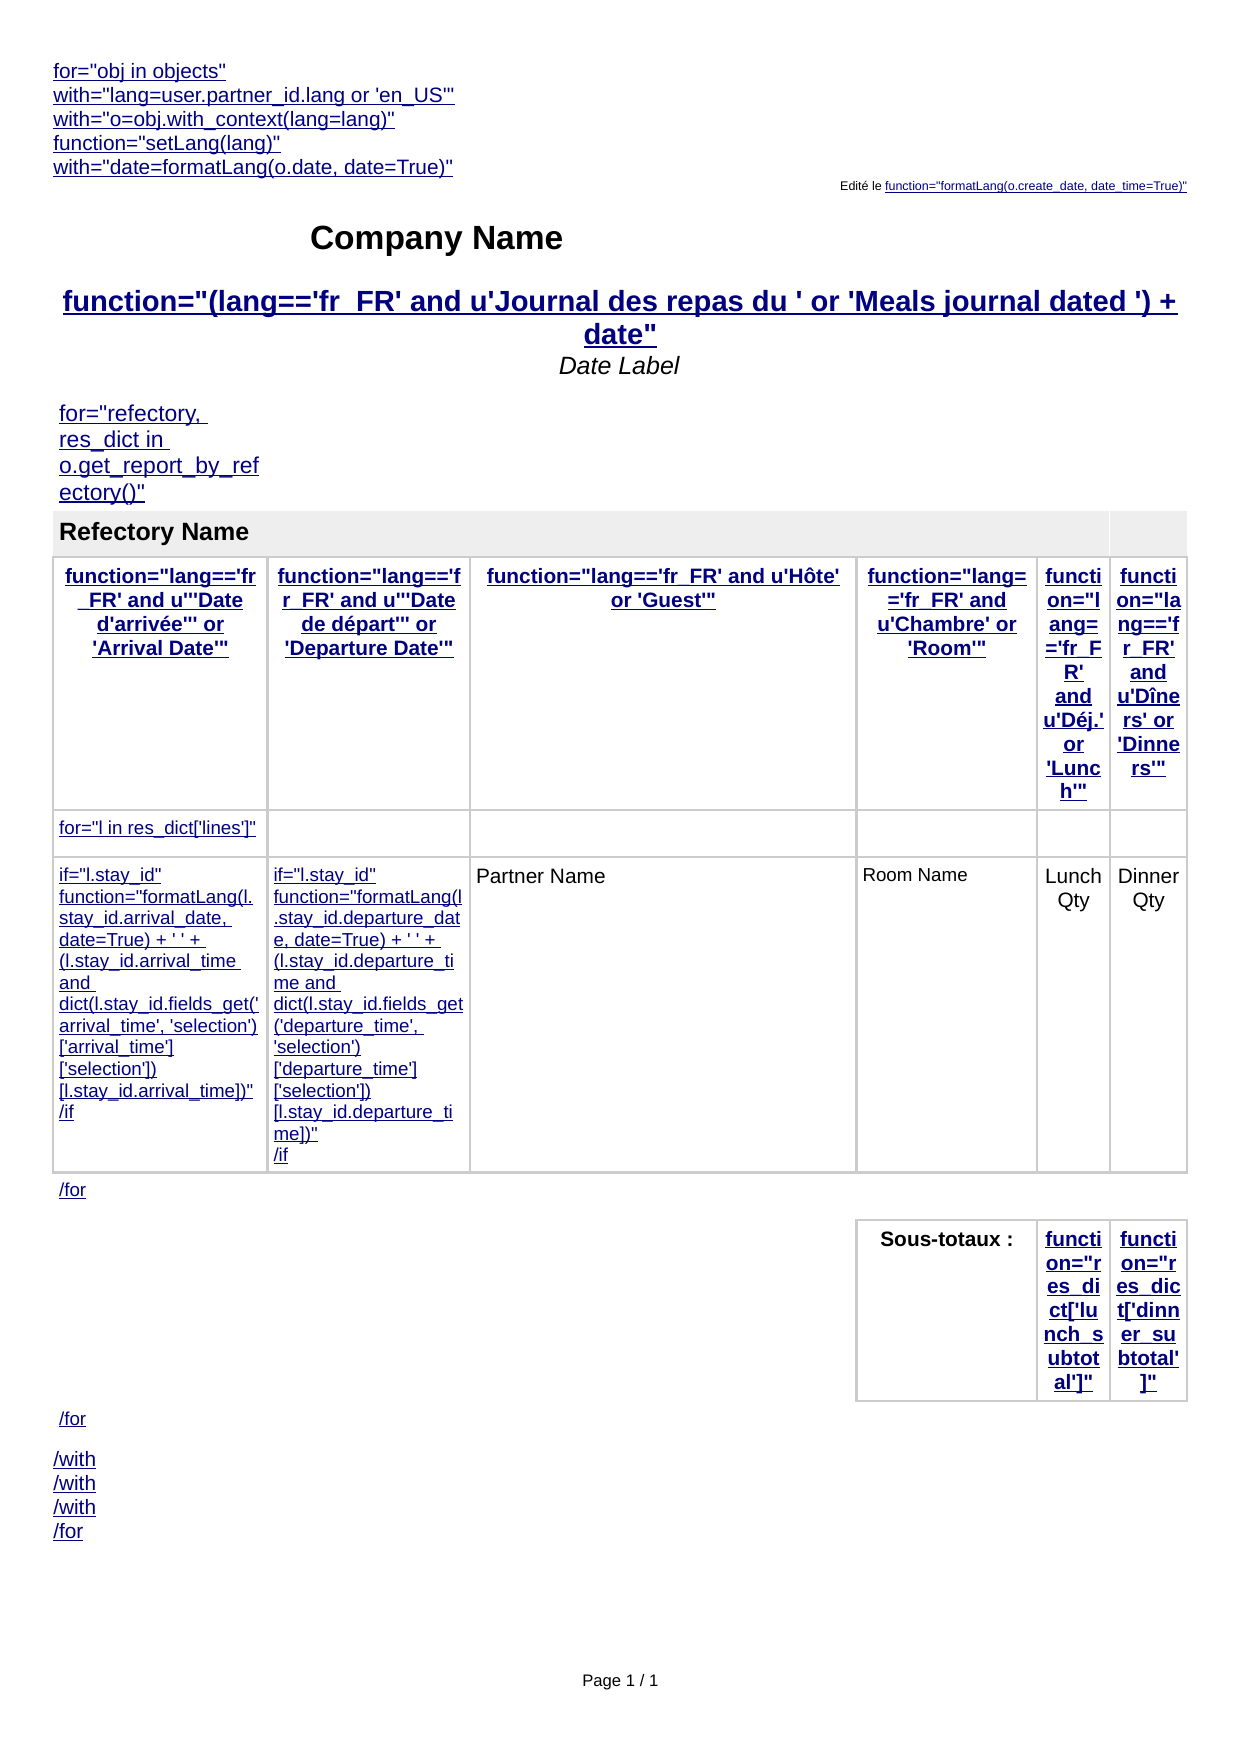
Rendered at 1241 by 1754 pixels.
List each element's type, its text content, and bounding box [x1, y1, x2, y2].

table_cell function="lang=='fr_FR' and u'Hôte' or 'Guest'" [471, 558, 855, 809]
table_cell function="lang=='fr_FR' and u'''Date d'arrivée''' or 'Arrival Date'" [54, 558, 266, 809]
table_cell [269, 811, 469, 856]
table_cell [1037, 1174, 1109, 1218]
table_cell [856, 1402, 1037, 1447]
table_cell Room Name [858, 858, 1036, 1171]
table_cell if="l.stay_id" function="formatLang(l.stay_id.arrival_date, date=True) + ' ' + (l.stay_id.arrival_time and dict(l.stay_id.fields_get('arrival_time', 'selection')['arrival_time']['selection'])[l.stay_id.arrival_time])" /if [54, 858, 266, 1171]
table_cell [1038, 811, 1109, 856]
table_header [856, 394, 1037, 511]
table_cell [1110, 1174, 1187, 1218]
table_header [53, 193, 310, 269]
text with="date=formatLang(o.date, date=True)" [53, 155, 1187, 179]
table_cell [858, 811, 1036, 856]
table_cell Sous-totaux : [858, 1221, 1036, 1400]
table_header [1110, 394, 1187, 511]
table_header [268, 394, 470, 511]
table_cell function="lang=='fr_FR' and u'Dîners' or 'Dinners'" [1111, 558, 1186, 809]
table_cell function="res_dict['dinner_subtotal']" [1111, 1221, 1186, 1400]
table_cell [1110, 1402, 1187, 1447]
table_cell function="lang=='fr_FR' and u'''Date de départ''' or 'Departure Date'" [269, 558, 469, 809]
table_cell /for [53, 1400, 267, 1447]
text function="setLang(lang)" [53, 131, 1187, 155]
text Edité le function="formatLang(o.create_date, date_time=True)" [53, 179, 1187, 193]
text /with [53, 1471, 1187, 1495]
table_cell [1111, 811, 1186, 856]
table_cell [268, 1400, 470, 1447]
table_cell [470, 1400, 856, 1447]
table_cell [53, 1219, 267, 1400]
table_cell [268, 1174, 470, 1218]
table_cell function="lang=='fr_FR' and u'Déj.' or 'Lunch'" [1038, 558, 1109, 809]
text for="obj in objects" [53, 59, 1187, 83]
text with="o=obj.with_context(lang=lang)" [53, 107, 1187, 131]
table_cell /for [53, 1174, 267, 1218]
text /for [53, 1519, 1187, 1543]
table_header [1037, 394, 1109, 511]
table_cell [1037, 511, 1109, 556]
table_cell [856, 1174, 1037, 1218]
text /with [53, 1447, 1187, 1471]
table_cell [471, 811, 855, 856]
table_header Company Name [310, 193, 1187, 269]
table_cell Partner Name [471, 858, 855, 1171]
table_cell Lunch Qty [1038, 858, 1109, 1171]
table_header [470, 394, 856, 511]
table_cell [1037, 1402, 1109, 1447]
table_cell [1110, 511, 1187, 556]
table_cell Refectory Name [53, 511, 1037, 556]
table_cell Dinner Qty [1111, 858, 1186, 1171]
table_cell function="res_dict['lunch_subtotal']" [1038, 1221, 1109, 1400]
table_cell function="lang=='fr_FR' and u'Chambre' or 'Room'" [858, 558, 1036, 809]
text Date Label [53, 351, 1187, 379]
text with="lang=user.partner_id.lang or 'en_US'" [53, 83, 1187, 107]
text function="(lang=='fr_FR' and u'Journal des repas du ' or 'Meals journal dated ') + date" [53, 284, 1187, 351]
table_header for="refectory, res_dict in o.get_report_by_refectory()" [53, 394, 267, 511]
table_cell [470, 1219, 855, 1400]
table_cell if="l.stay_id" function="formatLang(l.stay_id.departure_date, date=True) + ' ' + (l.stay_id.departure_time and dict(l.stay_id.fields_get('departure_time', 'selection')['departure_time']['selection'])[l.stay_id.departure_time])" /if [269, 858, 469, 1171]
text /with [53, 1495, 1187, 1519]
table_cell [268, 1219, 470, 1400]
table_cell for="l in res_dict['lines']" [54, 811, 266, 856]
table_cell [470, 1174, 856, 1218]
